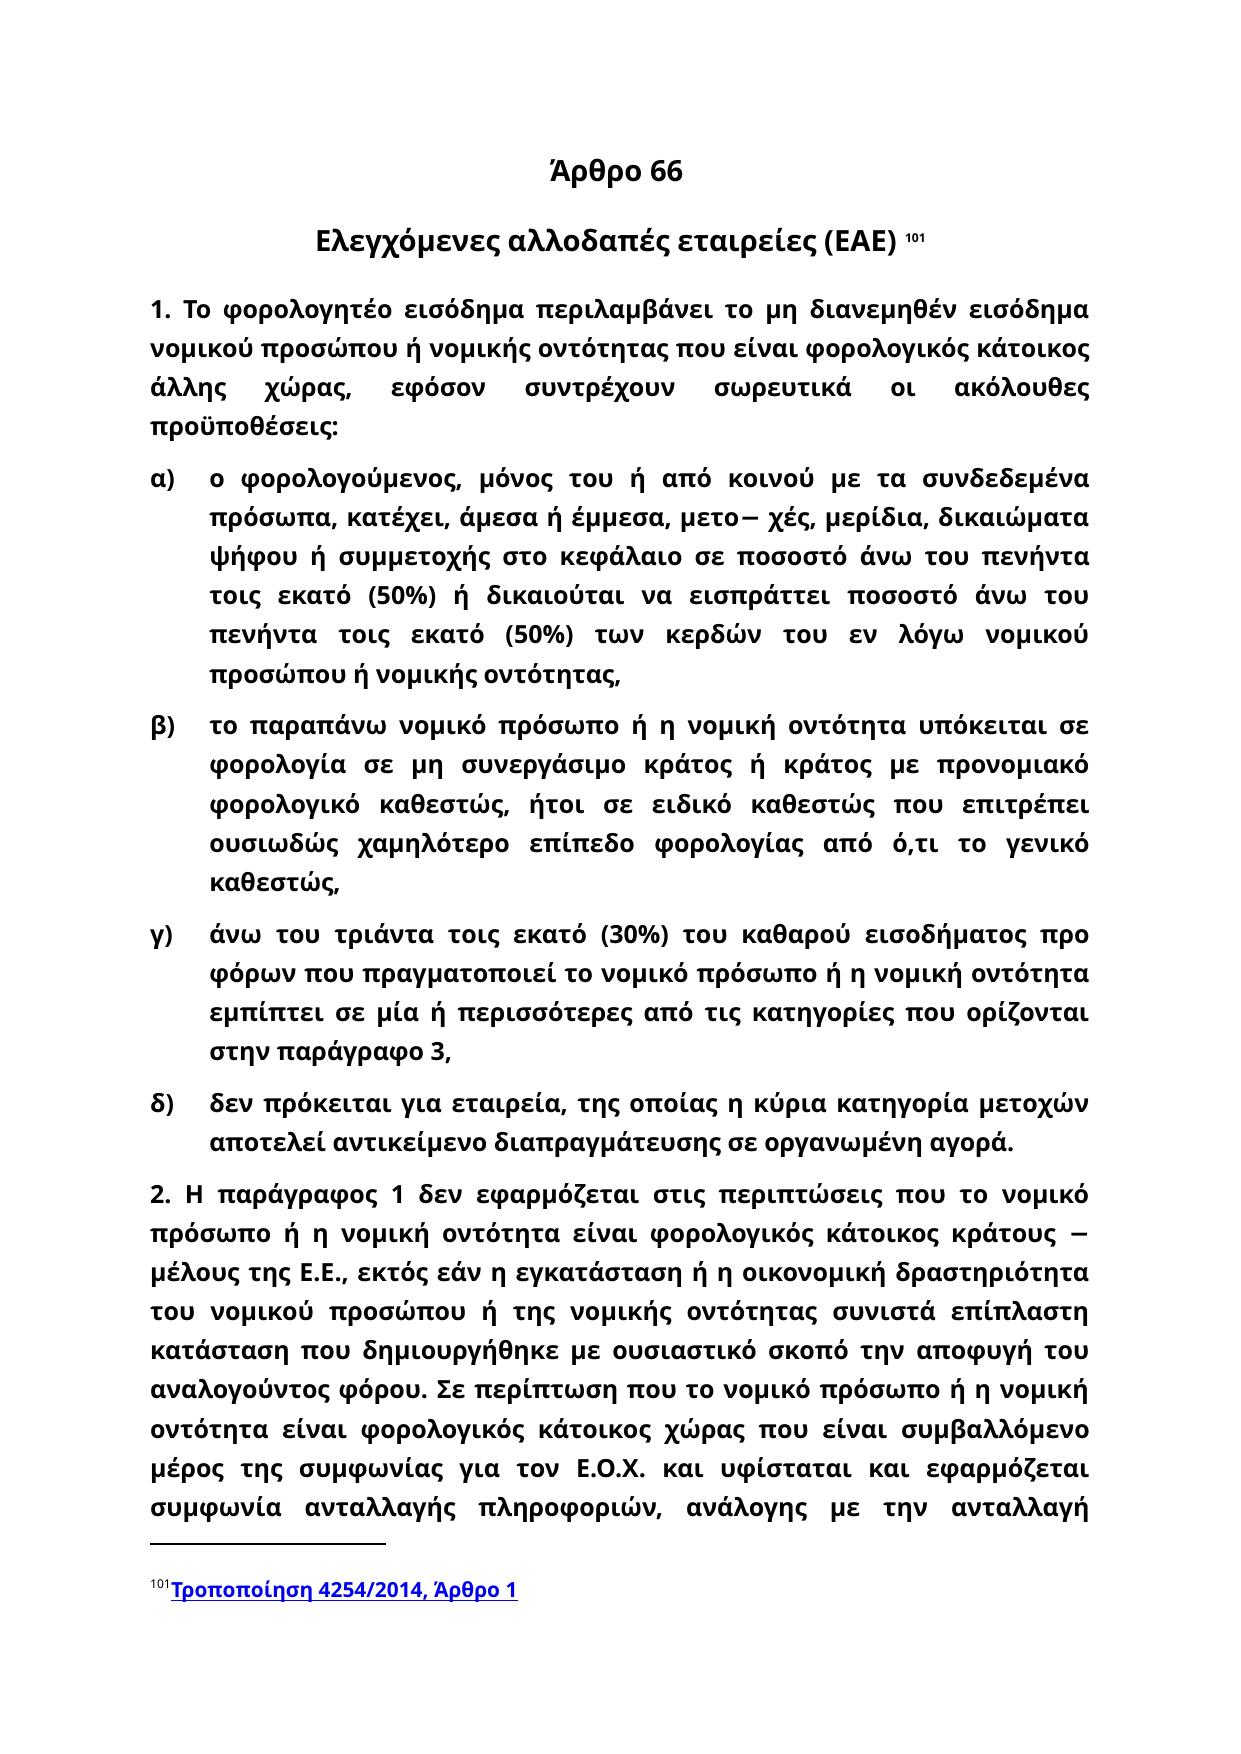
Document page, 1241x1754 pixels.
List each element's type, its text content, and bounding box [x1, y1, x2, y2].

subtitle Ελεγχόμενες αλλοδαπές εταιρείες (ΕΑΕ) [150, 221, 1090, 260]
text 1. Το φορολογητέο εισόδημα περιλαμβάνει το μη διανεμηθέν εισόδημα νομικού προσώπου ή νομικής οντότητας που είναι φορολογικός κάτοικος άλλης χώρας, εφόσον συντρέχουν σωρευτικά οι ακόλουθες προϋποθέσεις: [150, 291, 1090, 443]
list β) το παραπάνω νομικό πρόσωπο ή η νομική οντότητα υπόκειται σε φορολογία σε μη συνεργάσιμο κράτος ή κράτος με προνομιακό φορολογικό καθεστώς, ήτοι σε ειδικό καθεστώς που επιτρέπει ουσιωδώς χαμηλότερο επίπεδο φορολογίας από ό,τι το γενικό καθεστώς, [150, 708, 1090, 899]
list γ) άνω του τριάντα τοις εκατό (30%) του καθαρού εισοδήματος προ φόρων που πραγματοποιεί το νομικό πρόσωπο ή η νομική οντότητα εμπίπτει σε μία ή περισσότερες από τις κατηγορίες που ορίζονται στην παράγραφο 3, [150, 916, 1090, 1068]
text Τροποποίηση 4254/2014, Άρθρο 1 [150, 1576, 1090, 1604]
text 2. Η παράγραφος 1 δεν εφαρμόζεται στις περιπτώσεις που το νομικό πρόσωπο ή η νομική οντότητα είναι φορολογικός κάτοικος κράτους − μέλους της Ε.Ε., εκτός εάν η εγκατάσταση ή η οικονομική δραστηριότητα του νομικού προσώπου ή της νομικής οντότητας συνιστά επίπλαστη κατάσταση που δημιουργήθηκε με ουσιαστικό σκοπό την αποφυγή του αναλογούντος φόρου. Σε περίπτωση που το νομικό πρόσωπο ή η νομική οντότητα είναι φορολογικός κάτοικος χώρας που είναι συμβαλλόμενο μέρος της συμφωνίας για τον Ε.Ο.Χ. και υφίσταται και εφαρμόζεται συμφωνία ανταλλαγής πληροφοριών, ανάλογης με την ανταλλαγή [150, 1176, 1090, 1524]
list α) ο φορολογούμενος, μόνος του ή από κοινού με τα συνδεδεμένα πρόσωπα, κατέχει, άμεσα ή έμμεσα, μετο− χές, μερίδια, δικαιώματα ψήφου ή συμμετοχής στο κεφάλαιο σε ποσοστό άνω του πενήντα τοις εκατό (50%) ή δικαιούται να εισπράττει ποσοστό άνω του πενήντα τοις εκατό (50%) των κερδών του εν λόγω νομικού προσώπου ή νομικής οντότητας, [150, 460, 1090, 690]
subtitle Άρθρο 66 [150, 150, 1090, 190]
list δ) δεν πρόκειται για εταιρεία, της οποίας η κύρια κατηγορία μετοχών αποτελεί αντικείμενο διαπραγμάτευσης σε οργανωμένη αγορά. [150, 1085, 1090, 1159]
